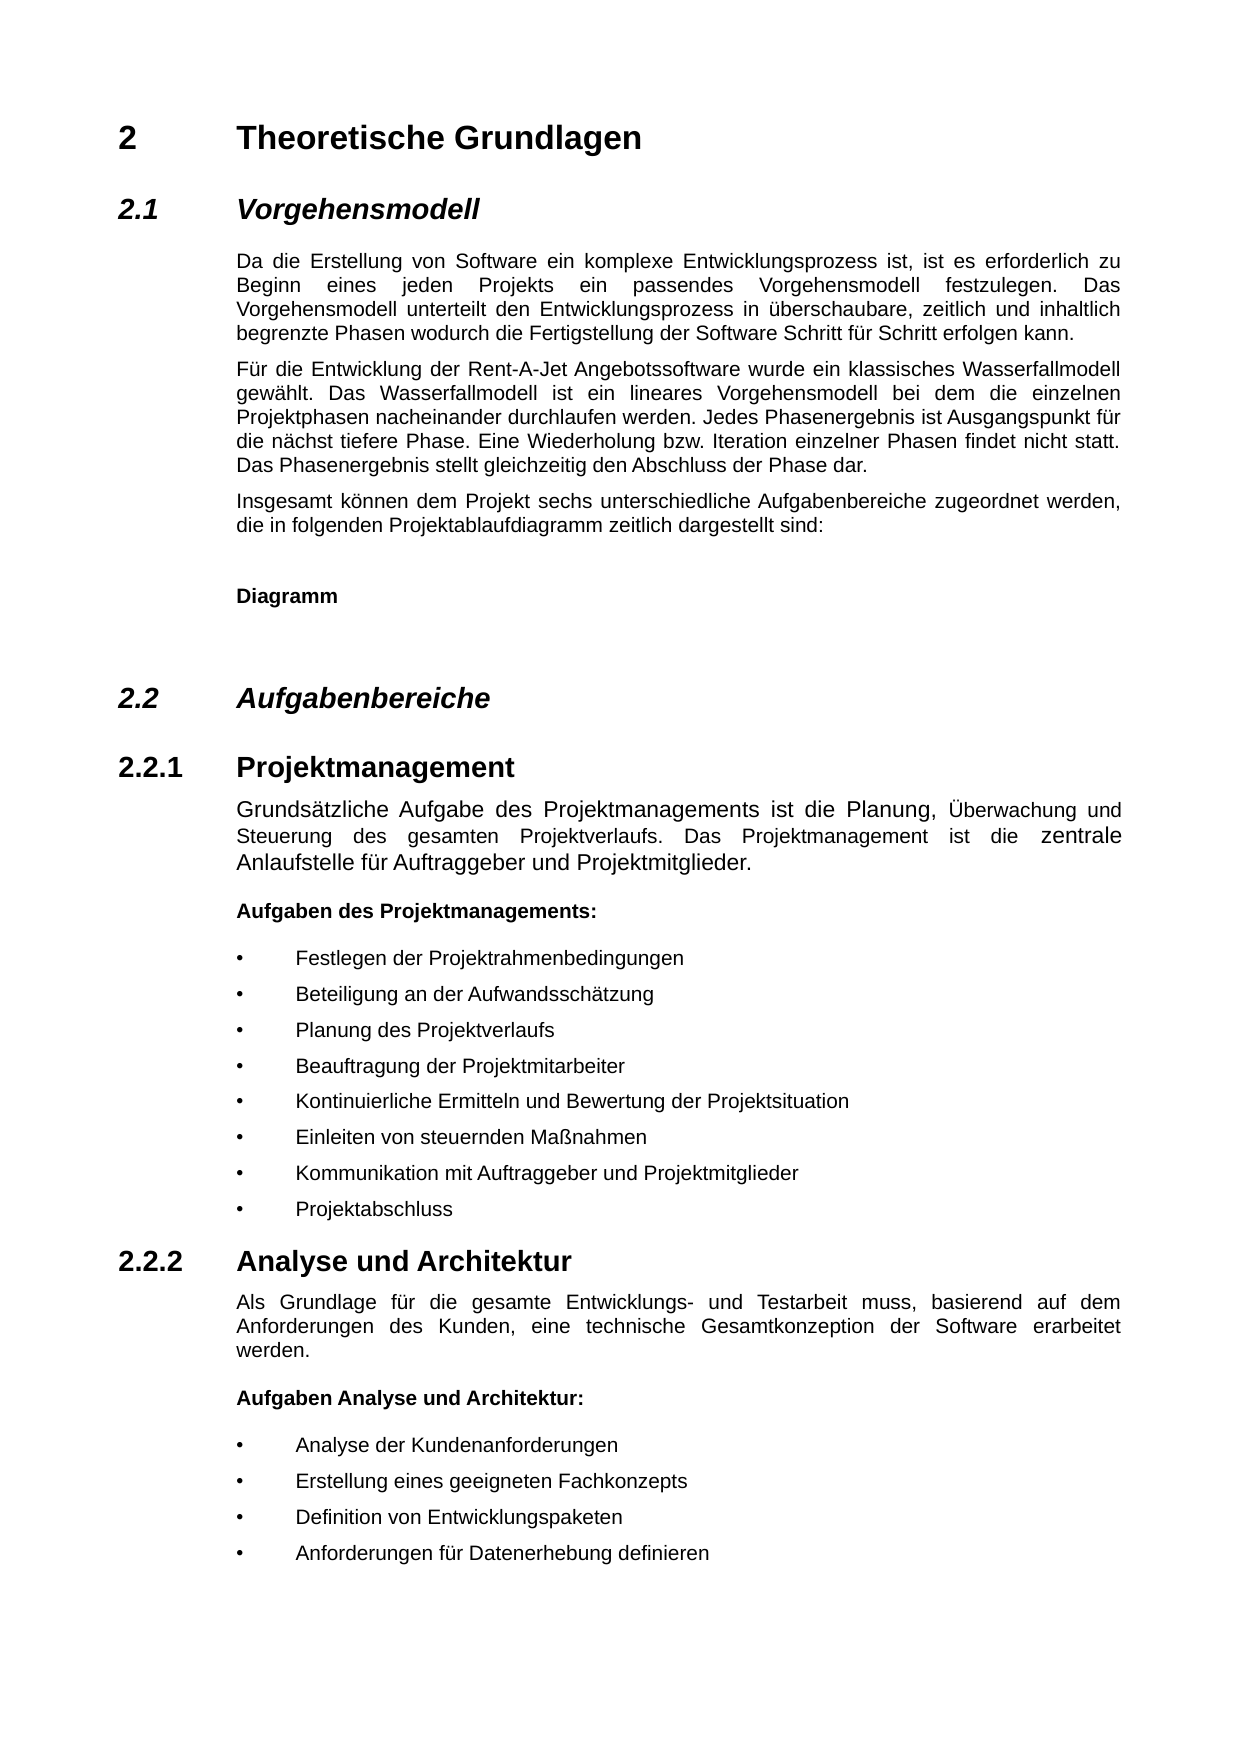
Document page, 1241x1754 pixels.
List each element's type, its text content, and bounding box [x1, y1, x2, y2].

list Planung des Projektverlaufs [236, 1018, 1122, 1042]
list Kommunikation mit Auftraggeber und Projektmitglieder [236, 1161, 1122, 1185]
text Da die Erstellung von Software ein komplexe Entwicklungsprozess ist, ist es erforderlich zu Beginn eines jeden Projekts ein passendes Vorgehensmodell festzulegen. Das Vorgehensmodell unterteilt den Entwicklungsprozess in überschaubare, zeitlich und inhaltlich begrenzte Phasen wodurch die Fertigstellung der Software Schritt für Schritt erfolgen kann. [236, 249, 1122, 345]
list Beteiligung an der Aufwandsschätzung [236, 982, 1122, 1006]
list Festlegen der Projektrahmenbedingungen [236, 946, 1122, 970]
text Diagramm [236, 584, 1122, 608]
list Projektabschluss [236, 1197, 1122, 1221]
list Kontinuierliche Ermitteln und Bewertung der Projektsituation [236, 1089, 1122, 1113]
subtitle Aufgabenbereiche [118, 681, 1122, 715]
subtitle Projektmanagement [118, 750, 1122, 784]
text Aufgaben des Projektmanagements: [236, 898, 1122, 922]
list Einleiten von steuernden Maßnahmen [236, 1125, 1122, 1149]
list Analyse der Kundenanforderungen [236, 1433, 1122, 1457]
list Anforderungen für Datenerhebung definieren [236, 1540, 1122, 1564]
text Als Grundlage für die gesamte Entwicklungs- und Testarbeit muss, basierend auf dem Anforderungen des Kunden, eine technische Gesamtkonzeption der Software erarbeitet werden. [236, 1290, 1122, 1362]
text Aufgaben Analyse und Architektur: [236, 1385, 1122, 1409]
subtitle Analyse und Architektur [118, 1244, 1122, 1278]
list Erstellung eines geeigneten Fachkonzepts [236, 1469, 1122, 1493]
list Definition von Entwicklungspaketen [236, 1504, 1122, 1528]
text Insgesamt können dem Projekt sechs unterschiedliche Aufgabenbereiche zugeordnet werden, die in folgenden Projektablaufdiagramm zeitlich dargestellt sind: [236, 488, 1122, 536]
text Für die Entwicklung der Rent-A-Jet Angebotssoftware wurde ein klassisches Wasserfallmodell gewählt. Das Wasserfallmodell ist ein lineares Vorgehensmodell bei dem die einzelnen Projektphasen nacheinander durchlaufen werden. Jedes Phasenergebnis ist Ausgangspunkt für die nächst tiefere Phase. Eine Wiederholung bzw. Iteration einzelner Phasen findet nicht statt. Das Phasenergebnis stellt gleichzeitig den Abschluss der Phase dar. [236, 357, 1122, 477]
list Beauftragung der Projektmitarbeiter [236, 1053, 1122, 1077]
text Grundsätzliche Aufgabe des Projektmanagements ist die Planung, Überwachung und Steuerung des gesamten Projektverlaufs. Das Projektmanagement ist die zentrale Anlaufstelle für Auftraggeber und Projektmitglieder. [236, 796, 1122, 875]
subtitle Vorgehensmodell [118, 192, 1122, 226]
subtitle Theoretische Grundlagen [118, 118, 1122, 157]
